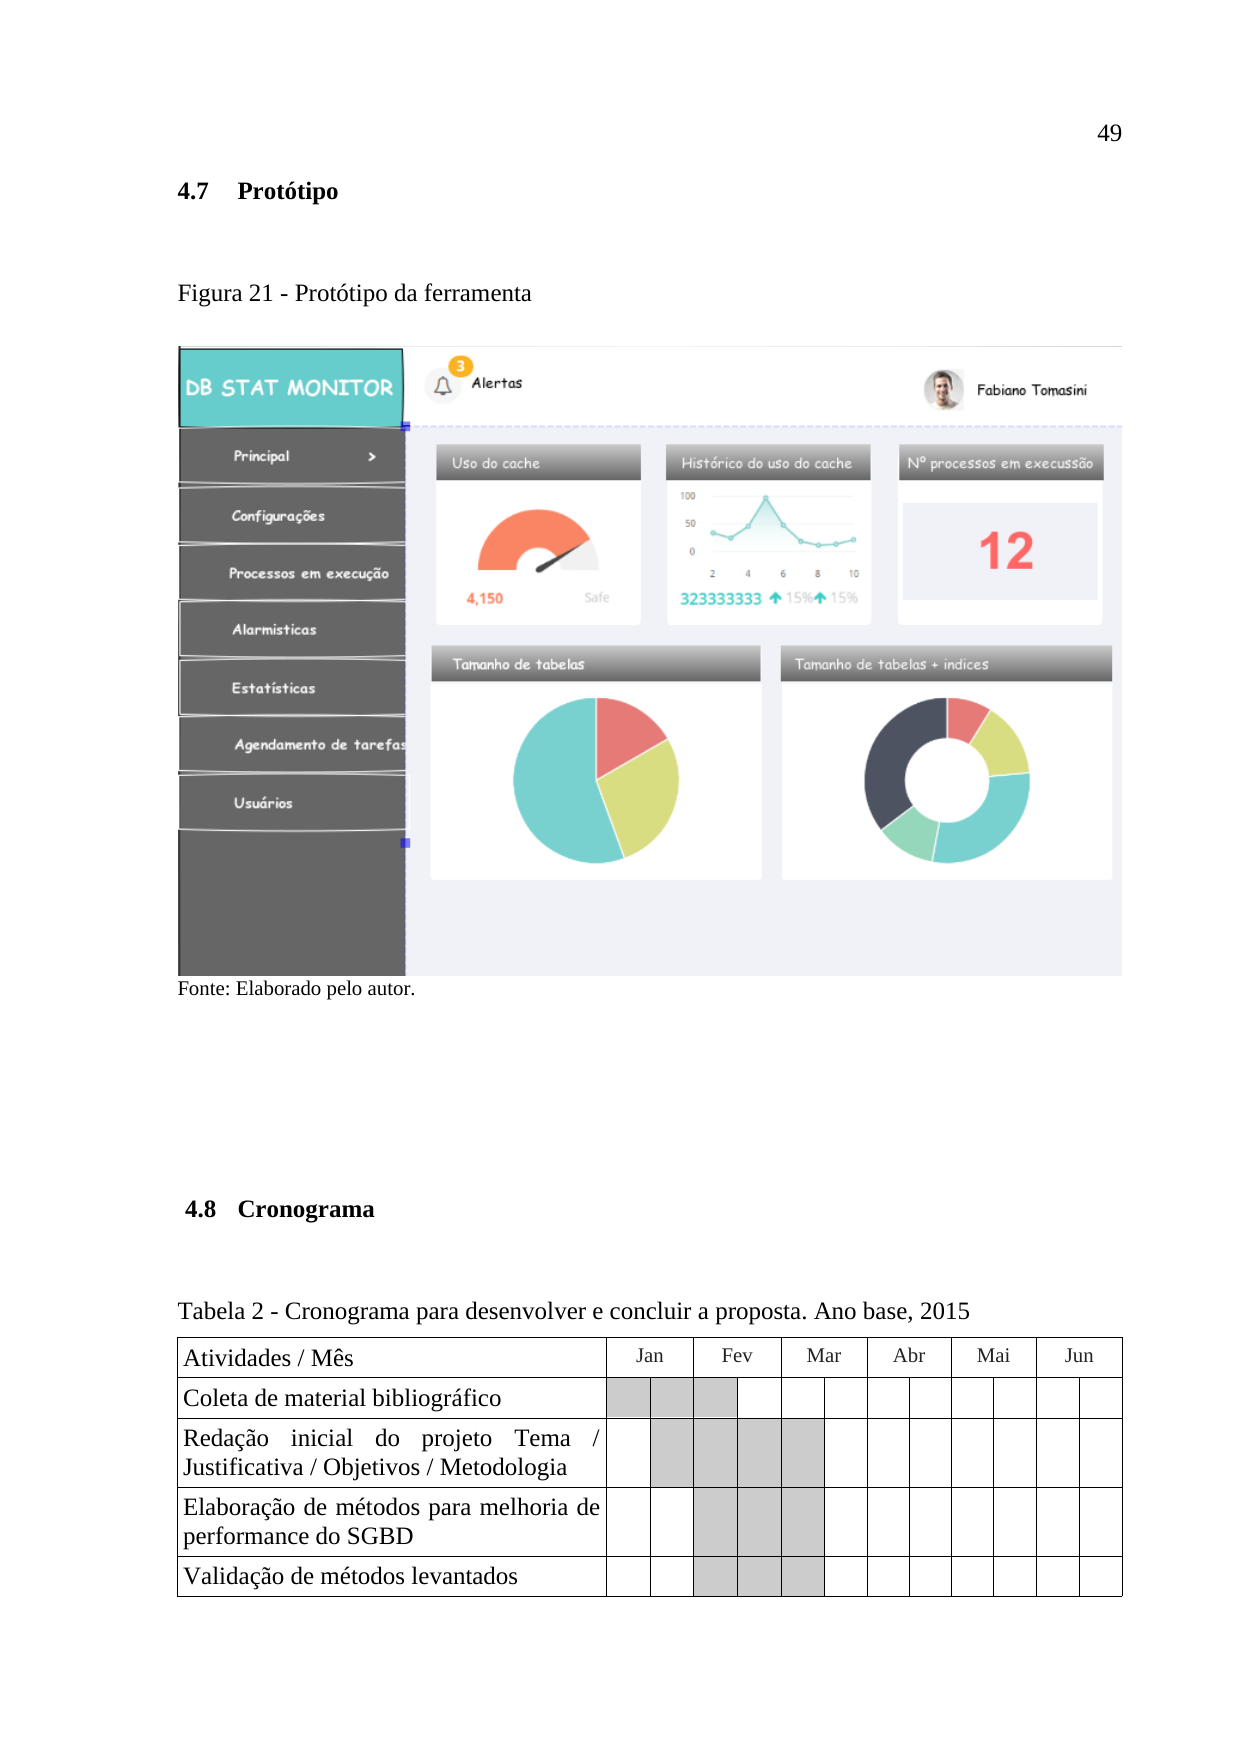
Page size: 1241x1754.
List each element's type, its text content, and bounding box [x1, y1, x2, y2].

list Figura 21 - Protótipo da ferramenta [177, 278, 1122, 307]
table_cell [825, 1378, 867, 1417]
table_cell [694, 1378, 737, 1417]
picture [177, 346, 1123, 976]
table_cell [607, 1488, 650, 1556]
table_cell [1037, 1488, 1079, 1556]
table_cell [694, 1488, 737, 1556]
table_cell [910, 1378, 951, 1417]
table_cell [868, 1557, 909, 1596]
table_cell [910, 1419, 951, 1487]
table_cell Coleta de material bibliográfico [178, 1378, 606, 1417]
table_header Mar [782, 1338, 867, 1377]
table_cell [651, 1557, 693, 1596]
table_cell [910, 1488, 951, 1556]
table_cell [825, 1488, 867, 1556]
table_cell [994, 1488, 1036, 1556]
table_cell [738, 1378, 781, 1417]
table_cell [1037, 1557, 1079, 1596]
table_cell [994, 1557, 1036, 1596]
text Tabela 2 - Cronograma para desenvolver e concluir a proposta. Ano base, 2015 [177, 1296, 1122, 1324]
table_cell [1080, 1419, 1122, 1487]
table_cell [782, 1488, 824, 1556]
table_cell [651, 1378, 693, 1417]
table_cell [994, 1378, 1036, 1417]
table_cell [952, 1488, 993, 1556]
table_cell [738, 1419, 781, 1487]
table_header Jan [607, 1338, 693, 1377]
table_cell Redação inicial do projeto Tema / Justificativa / Objetivos / Metodologia [178, 1419, 606, 1487]
table_header Jun [1037, 1338, 1122, 1377]
table_cell Elaboração de métodos para melhoria de performance do SGBD [178, 1488, 606, 1556]
table_cell [607, 1419, 650, 1487]
table_cell [868, 1419, 909, 1487]
table_cell [868, 1378, 909, 1417]
table_cell [738, 1488, 781, 1556]
table_cell [651, 1419, 693, 1487]
table_header Atividades / Mês [178, 1338, 606, 1377]
list Cronograma [185, 1194, 1122, 1223]
table_header Fev [694, 1338, 781, 1377]
table_cell [694, 1419, 737, 1487]
table_cell [952, 1557, 993, 1596]
table_cell [994, 1419, 1036, 1487]
table_header Abr [868, 1338, 951, 1377]
table_cell [1080, 1557, 1122, 1596]
table_cell [952, 1419, 993, 1487]
table_cell [1037, 1419, 1079, 1487]
table_cell [782, 1419, 824, 1487]
table_cell [868, 1488, 909, 1556]
table_cell [651, 1488, 693, 1556]
table_cell [910, 1557, 951, 1596]
table_cell [952, 1378, 993, 1417]
table_cell [825, 1419, 867, 1487]
table_cell [607, 1378, 650, 1417]
list Fonte: Elaborado pelo autor. [142, 976, 1122, 999]
table_cell [1080, 1378, 1122, 1417]
table_cell [1037, 1378, 1079, 1417]
table_cell [782, 1378, 824, 1417]
table_cell [825, 1557, 867, 1596]
table_cell [1080, 1488, 1122, 1556]
table_header Mai [952, 1338, 1036, 1377]
table_cell [607, 1557, 650, 1596]
table_cell [782, 1557, 824, 1596]
list Protótipo [177, 176, 1122, 205]
table_cell [738, 1557, 781, 1596]
table_cell Validação de métodos levantados [178, 1557, 606, 1596]
table_cell [694, 1557, 737, 1596]
